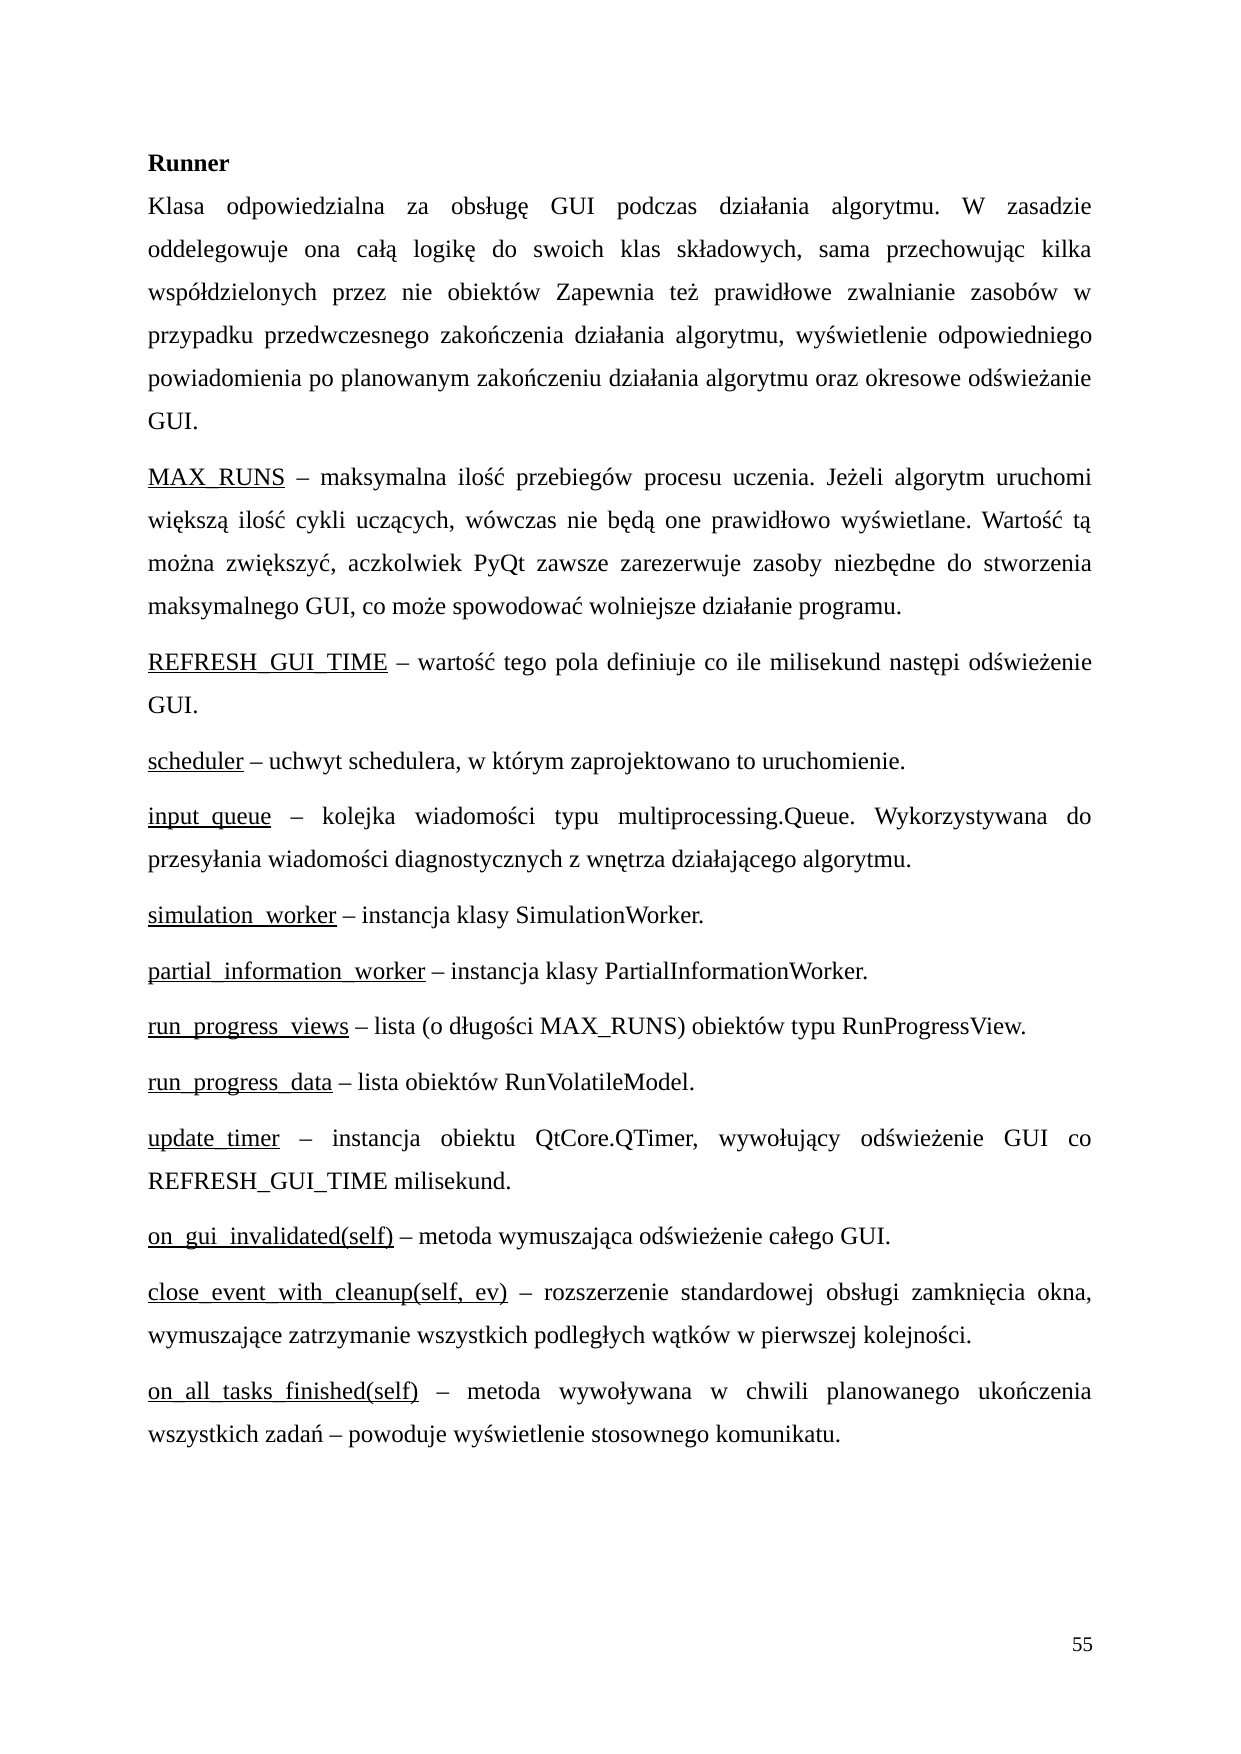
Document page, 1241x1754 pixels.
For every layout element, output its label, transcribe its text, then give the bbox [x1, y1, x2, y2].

text simulation_worker – instancja klasy SimulationWorker. [148, 900, 1093, 929]
text partial_information_worker – instancja klasy PartialInformationWorker. [148, 956, 1093, 984]
text Runner [148, 148, 1093, 176]
text on_gui_invalidated(self) – metoda wymuszająca odświeżenie całego GUI. [148, 1221, 1093, 1250]
text scheduler – uchwyt schedulera, w którym zaprojektowano to uruchomienie. [148, 746, 1093, 774]
text on_all_tasks_finished(self) – metoda wywoływana w chwili planowanego ukończenia wszystkich zadań – powoduje wyświetlenie stosownego komunikatu. [148, 1376, 1093, 1448]
text MAX_RUNS – maksymalna ilość przebiegów procesu uczenia. Jeżeli algorytm uruchomi większą ilość cykli uczących, wówczas nie będą one prawidłowo wyświetlane. Wartość tą można zwiększyć, aczkolwiek PyQt zawsze zarezerwuje zasoby niezbędne do stworzenia maksymalnego GUI, co może spowodować wolniejsze działanie programu. [148, 462, 1093, 620]
text REFRESH_GUI_TIME – wartość tego pola definiuje co ile milisekund następi odświeżenie GUI. [148, 647, 1093, 719]
text run_progress_data – lista obiektów RunVolatileModel. [148, 1067, 1093, 1096]
text close_event_with_cleanup(self, ev) – rozszerzenie standardowej obsługi zamknięcia okna, wymuszające zatrzymanie wszystkich podległych wątków w pierwszej kolejności. [148, 1277, 1093, 1349]
text input_queue – kolejka wiadomości typu multiprocessing.Queue. Wykorzystywana do przesyłania wiadomości diagnostycznych z wnętrza działającego algorytmu. [148, 801, 1093, 873]
text Klasa odpowiedzialna za obsługę GUI podczas działania algorytmu. W zasadzie oddelegowuje ona całą logikę do swoich klas składowych, sama przechowując kilka współdzielonych przez nie obiektów Zapewnia też prawidłowe zwalnianie zasobów w przypadku przedwczesnego zakończenia działania algorytmu, wyświetlenie odpowiedniego powiadomienia po planowanym zakończeniu działania algorytmu oraz okresowe odświeżanie GUI. [148, 191, 1093, 435]
text run_progress_views – lista (o długości MAX_RUNS) obiektów typu RunProgressView. [148, 1011, 1093, 1040]
text update_timer – instancja obiektu QtCore.QTimer, wywołujący odświeżenie GUI co REFRESH_GUI_TIME milisekund. [148, 1123, 1093, 1194]
